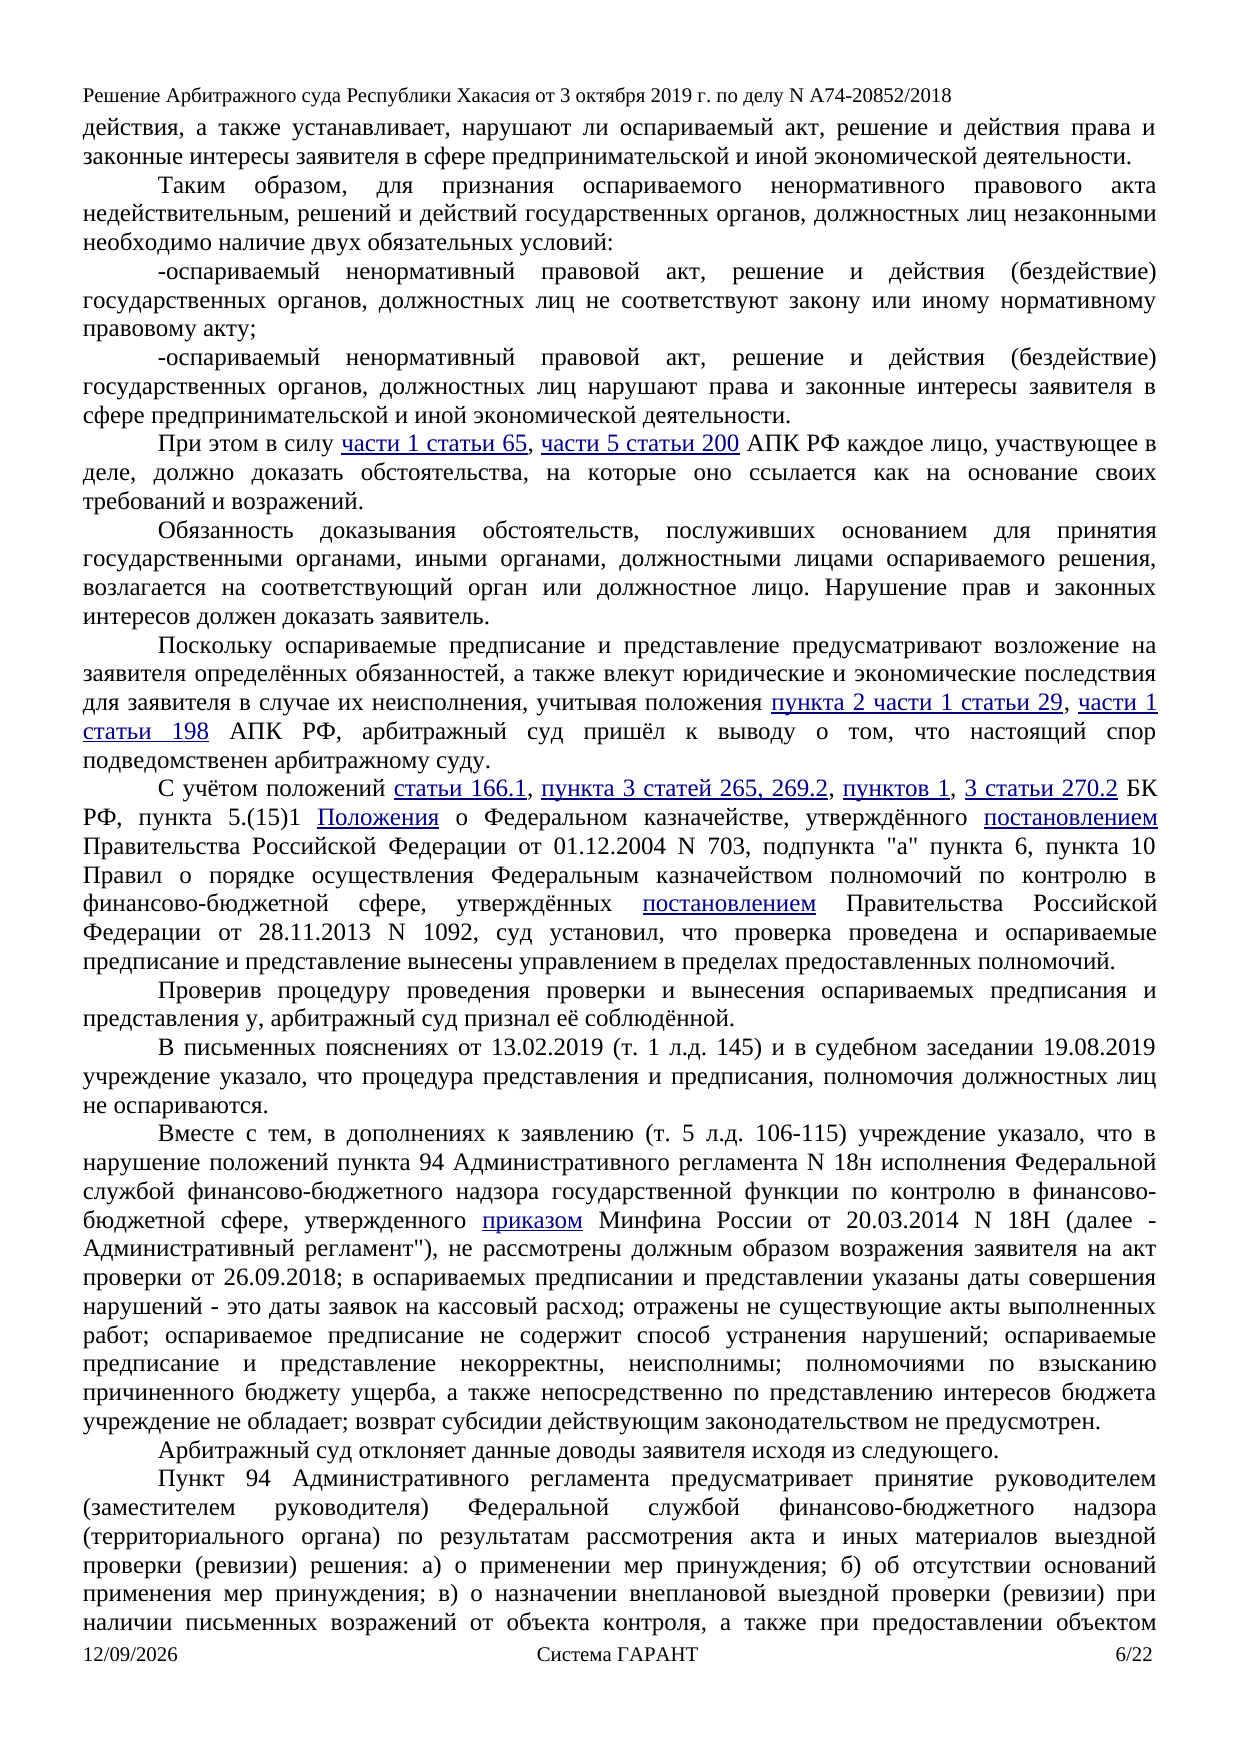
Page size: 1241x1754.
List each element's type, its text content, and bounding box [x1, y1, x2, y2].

text С учётом положений статьи 166.1, пункта 3 статей 265, 269.2, пунктов 1, 3 статьи 270.2 БК РФ, пункта 5.(15)1 Положения о Федеральном казначействе, утверждённого постановлением Правительства Российской Федерации от 01.12.2004 N 703, подпункта "а" пункта 6, пункта 10 Правил о порядке осуществления Федеральным казначейством полномочий по контролю в финансово-бюджетной сфере, утверждённых постановлением Правительства Российской Федерации от 28.11.2013 N 1092, суд установил, что проверка проведена и оспариваемые предписание и представление вынесены управлением в пределах предоставленных полномочий. [83, 773, 1157, 975]
text Таким образом, для признания оспариваемого ненормативного правового акта недействительным, решений и действий государственных органов, должностных лиц незаконными необходимо наличие двух обязательных условий: [83, 170, 1157, 256]
text Обязанность доказывания обстоятельств, послуживших основанием для принятия государственными органами, иными органами, должностными лицами оспариваемого решения, возлагается на соответствующий орган или должностное лицо. Нарушение прав и законных интересов должен доказать заявитель. [83, 515, 1157, 630]
text Поскольку оспариваемые предписание и представление предусматривают возложение на заявителя определённых обязанностей, а также влекут юридические и экономические последствия для заявителя в случае их неисполнения, учитывая положения пункта 2 части 1 статьи 29, части 1 статьи 198 АПК РФ, арбитражный суд пришёл к выводу о том, что настоящий спор подведомственен арбитражному суду. [83, 630, 1157, 773]
text Вместе с тем, в дополнениях к заявлению (т. 5 л.д. 106-115) учреждение указало, что в нарушение положений пункта 94 Административного регламента N 18н исполнения Федеральной службой финансово-бюджетного надзора государственной функции по контролю в финансово-бюджетной сфере, утвержденного приказом Минфина России от 20.03.2014 N 18Н (далее - Административный регламент"), не рассмотрены должным образом возражения заявителя на акт проверки от 26.09.2018; в оспариваемых предписании и представлении указаны даты совершения нарушений - это даты заявок на кассовый расход; отражены не существующие акты выполненных работ; оспариваемое предписание не содержит способ устранения нарушений; оспариваемые предписание и представление некорректны, неисполнимы; полномочиями по взысканию причиненного бюджету ущерба, а также непосредственно по представлению интересов бюджета учреждение не обладает; возврат субсидии действующим законодательством не предусмотрен. [83, 1118, 1157, 1435]
text -оспариваемый ненормативный правовой акт, решение и действия (бездействие) государственных органов, должностных лиц не соответствуют закону или иному нормативному правовому акту; [83, 256, 1157, 342]
text В письменных пояснениях от 13.02.2019 (т. 1 л.д. 145) и в судебном заседании 19.08.2019 учреждение указало, что процедура представления и предписания, полномочия должностных лиц не оспариваются. [83, 1032, 1157, 1118]
text действия, а также устанавливает, нарушают ли оспариваемый акт, решение и действия права и законные интересы заявителя в сфере предпринимательской и иной экономической деятельности. [83, 112, 1157, 170]
text Проверив процедуру проведения проверки и вынесения оспариваемых предписания и представления у, арбитражный суд признал её соблюдённой. [83, 975, 1157, 1032]
text -оспариваемый ненормативный правовой акт, решение и действия (бездействие) государственных органов, должностных лиц нарушают права и законные интересы заявителя в сфере предпринимательской и иной экономической деятельности. [83, 342, 1157, 428]
text Арбитражный суд отклоняет данные доводы заявителя исходя из следующего. [83, 1435, 1157, 1463]
text При этом в силу части 1 статьи 65, части 5 статьи 200 АПК РФ каждое лицо, участвующее в деле, должно доказать обстоятельства, на которые оно ссылается как на основание своих требований и возражений. [83, 428, 1157, 515]
text Пункт 94 Административного регламента предусматривает принятие руководителем (заместителем руководителя) Федеральной службой финансово-бюджетного надзора (территориального органа) по результатам рассмотрения акта и иных материалов выездной проверки (ревизии) решения: а) о применении мер принуждения; б) об отсутствии оснований применения мер принуждения; в) о назначении внеплановой выездной проверки (ревизии) при наличии письменных возражений от объекта контроля, а также при предоставлении объектом [83, 1463, 1157, 1636]
